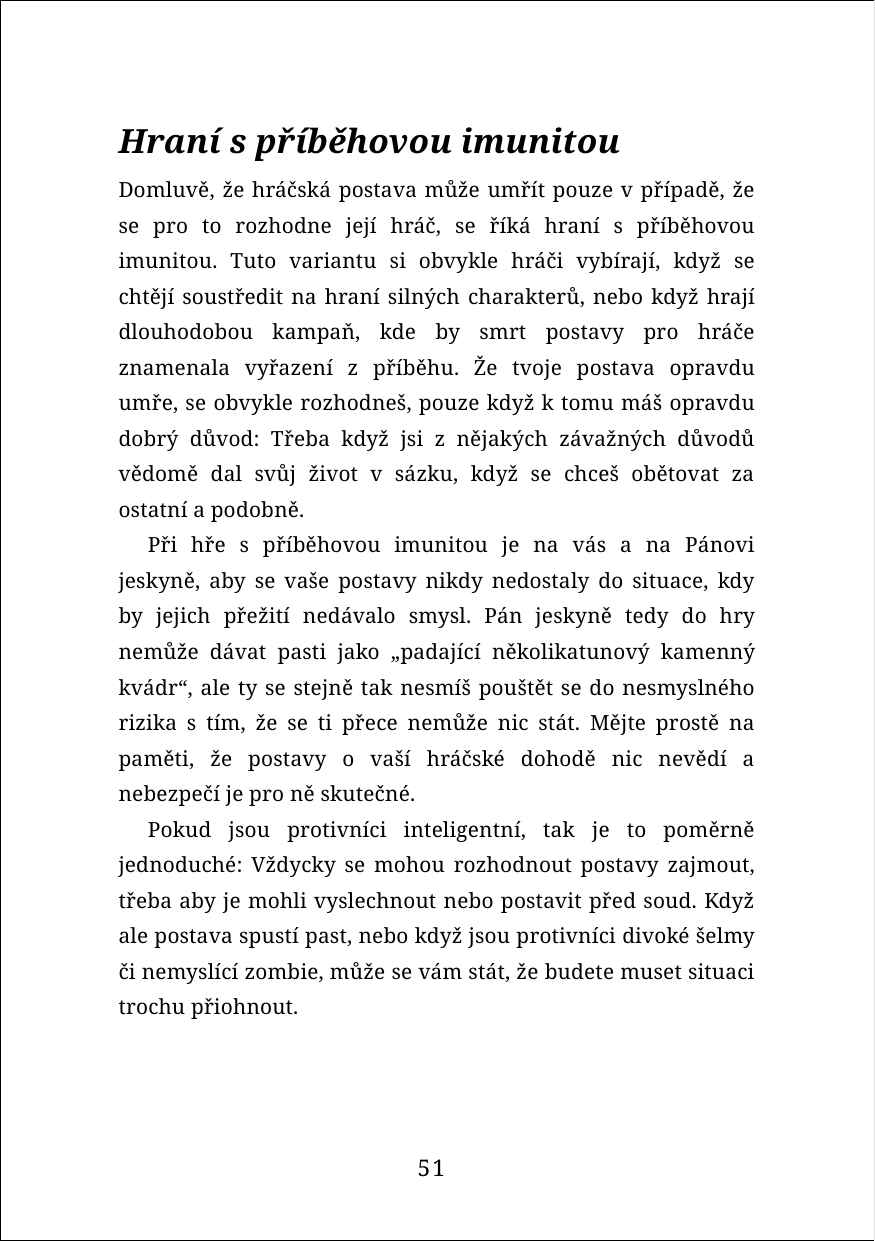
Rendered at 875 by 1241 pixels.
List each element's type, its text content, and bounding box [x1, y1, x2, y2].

subtitle Hraní s příběhovou imunitou [118, 118, 756, 164]
text Domluvě, že hráčská postava může umřít pouze v případě, že se pro to rozhodne její hráč, se říká hraní s příběhovou imunitou. Tuto variantu si obvykle hráči vybírají, když se chtějí soustředit na hraní silných charakterů, nebo když hrají dlouhodobou kampaň, kde by smrt postavy pro hráče znamenala vyřazení z příběhu. Že tvoje postava opravdu umře, se obvykle rozhodneš, pouze když k tomu máš opravdu dobrý důvod: Třeba když jsi z nějakých závažných důvodů vědomě dal svůj život v sázku, když se chceš obětovat za ostatní a podobně. Při hře s příběhovou imunitou je na vás a na Pánovi jeskyně, aby se vaše postavy nikdy nedostaly do situace, kdy by jejich přežití nedávalo smysl. Pán jeskyně tedy do hry nemůže dávat pasti jako „padající několikatunový kamenný kvádr“, ale ty se stejně tak nesmíš pouštět se do nesmyslného rizika s tím, že se ti přece nemůže nic stát. Mějte prostě na paměti, že postavy o vaší hráčské dohodě nic nevědí a nebezpečí je pro ně skutečné. Pokud jsou protivníci inteligentní, tak je to poměrně jednoduché: Vždycky se mohou rozhodnout postavy zajmout, třeba aby je mohli vyslechnout nebo postavit před soud. Když ale postava spustí past, nebo když jsou protivníci divoké šelmy či nemyslící zombie, může se vám stát, že budete muset situaci trochu přiohnout. [118, 175, 756, 1021]
